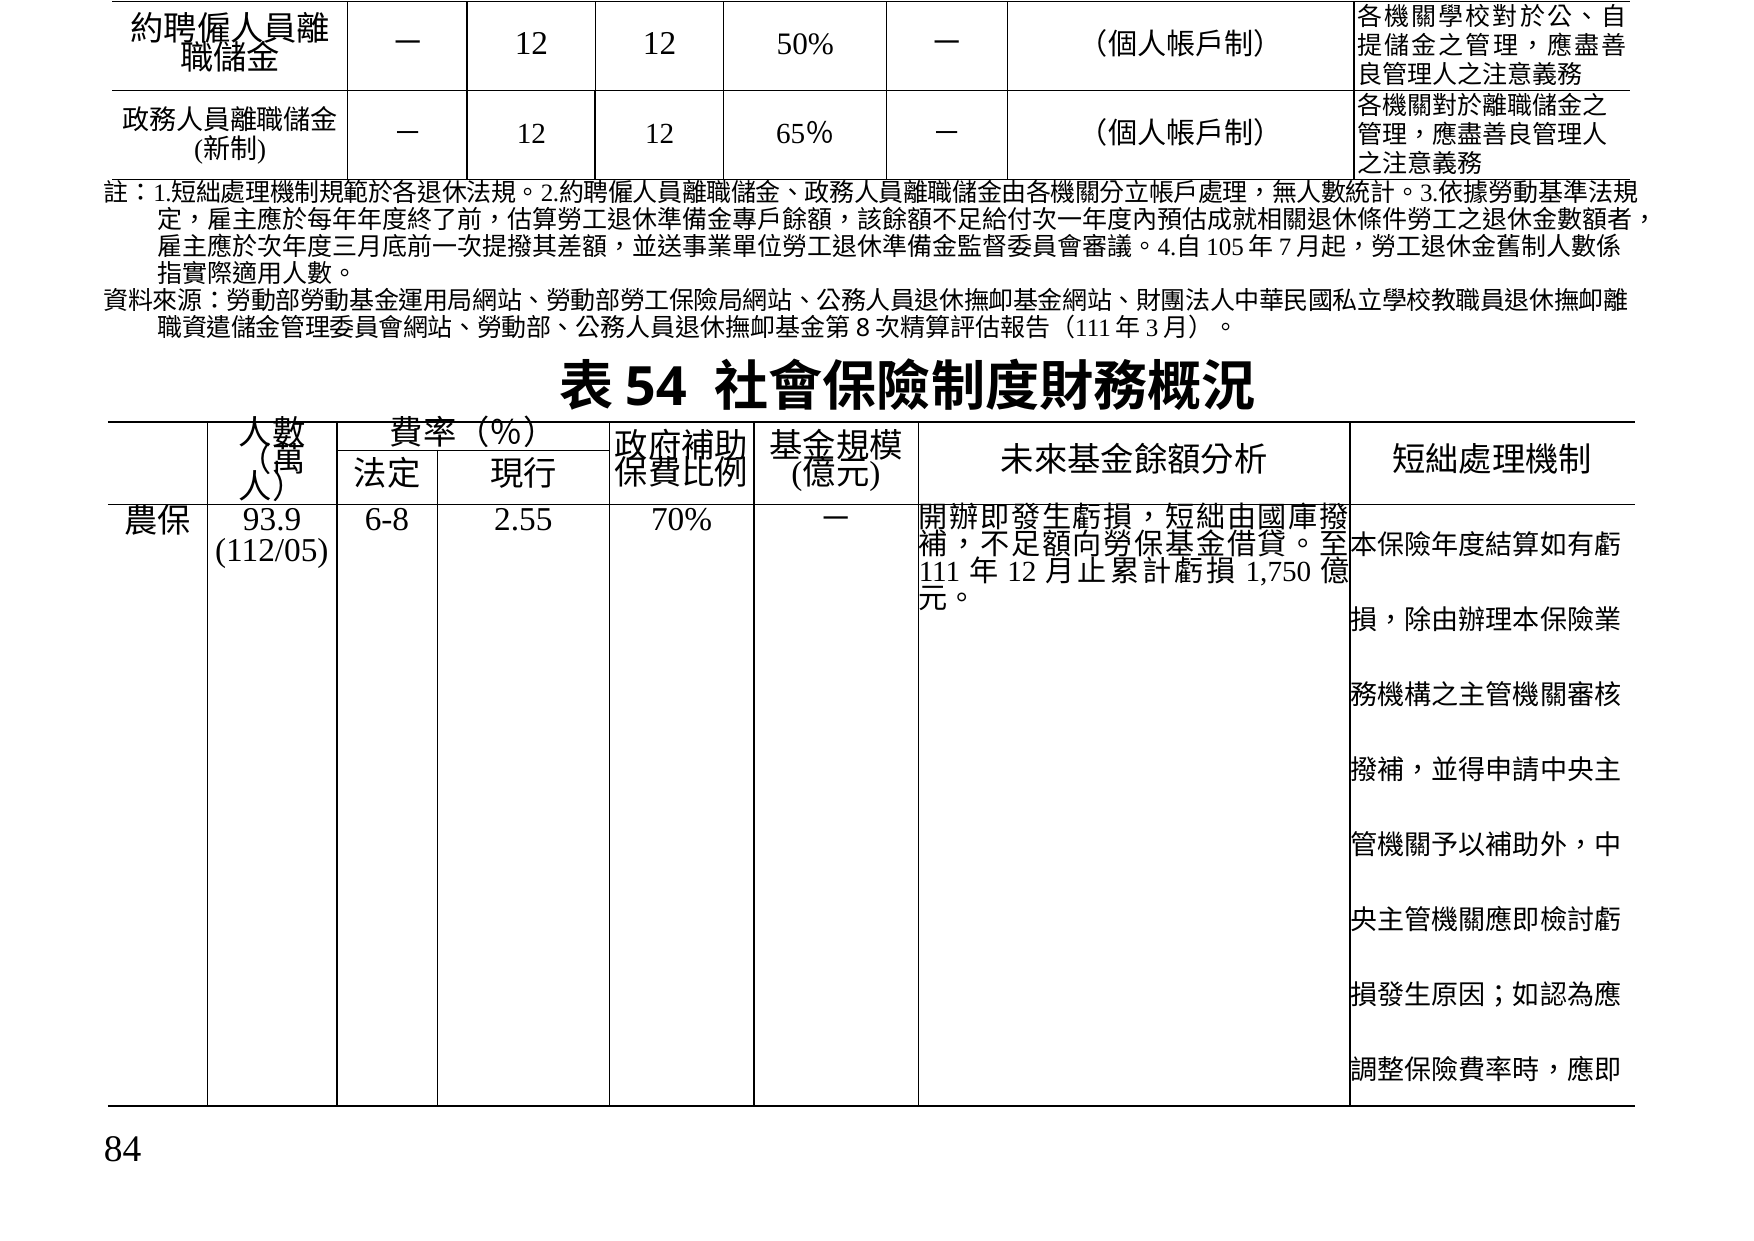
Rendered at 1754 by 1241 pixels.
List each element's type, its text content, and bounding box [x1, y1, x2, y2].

table_cell 93.9 (112/05) [208, 505, 336, 1105]
table_cell － [887, 2, 1007, 90]
table_cell 50% [724, 2, 886, 90]
table_cell 現行 [438, 451, 609, 504]
table_header 未來基金餘額分析 [919, 423, 1349, 504]
table_header 政府補助 保費比例 [610, 423, 753, 504]
text 註：1.短絀處理機制規範於各退休法規。2.約聘僱人員離職儲金、政務人員離職儲金由各機關分立帳戶處理，無人數統計。3.依據勞動基準法規定，雇主應於每年年度終了前，估算勞工退休準備金專戶餘額，該餘額不足給付次一年度內預估成就相關退休條件勞工之退休金數額者，雇主應於次年度三月底前一次提撥其差額，並送事業單位勞工退休準備金監督委員會審議。4.自105年7月起，勞工退休金舊制人數係指實際適用人數。 [103, 180, 1639, 288]
table_cell － [348, 2, 466, 90]
table_cell 2.55 [438, 505, 609, 1105]
table_cell （個人帳戶制） [1008, 91, 1353, 179]
table_cell － [348, 91, 466, 179]
text 表54 社會保險制度財務概況 [103, 342, 1639, 421]
table_cell 12 [468, 2, 595, 90]
table_cell 約聘僱人員離職儲金 [112, 2, 347, 90]
table_cell 70% [610, 505, 753, 1105]
table_cell 開辦即發生虧損，短絀由國庫撥補，不足額向勞保基金借貸。至111年12月止累計虧損1,750億元。 [919, 505, 1349, 1105]
table_cell － [887, 91, 1007, 179]
table_header [108, 423, 207, 504]
table_cell 12 [596, 2, 723, 90]
table_header 基金規模 (億元) [755, 423, 918, 504]
table_cell 本保險年度結算如有虧損，除由辦理本保險業務機構之主管機關審核撥補，並得申請中央主管機關予以補助外，中央主管機關應即檢討虧損發生原因；如認為應調整保險費率時，應即 [1351, 505, 1635, 1105]
table_cell 農保 [108, 505, 207, 1105]
text 資料來源：勞動部勞動基金運用局網站、勞動部勞工保險局網站、公務人員退休撫卹基金網站、財團法人中華民國私立學校教職員退休撫卹離職資遣儲金管理委員會網站、勞動部、公務人員退休撫卹基金第8次精算評估報告（111年3月）。 [103, 288, 1639, 342]
table_cell － [755, 505, 918, 1105]
table_cell 6-8 [338, 505, 437, 1105]
table_cell 各機關學校對於公、自提儲金之管理，應盡善良管理人之注意義務 [1355, 2, 1630, 90]
table_cell 12 [596, 91, 723, 179]
table_header 費率（％） [338, 423, 609, 449]
table_cell 12 [468, 91, 594, 179]
table_cell （個人帳戶制） [1008, 2, 1353, 90]
table_cell 各機關對於離職儲金之管理，應盡善良管理人之注意義務 [1355, 91, 1630, 179]
table_cell 政務人員離職儲金 (新制) [112, 91, 347, 179]
table_cell 65％ [724, 91, 886, 179]
table_header 人數 （萬人） [208, 423, 336, 504]
table_header 短絀處理機制 [1351, 423, 1635, 504]
table_cell 法定 [338, 451, 437, 504]
